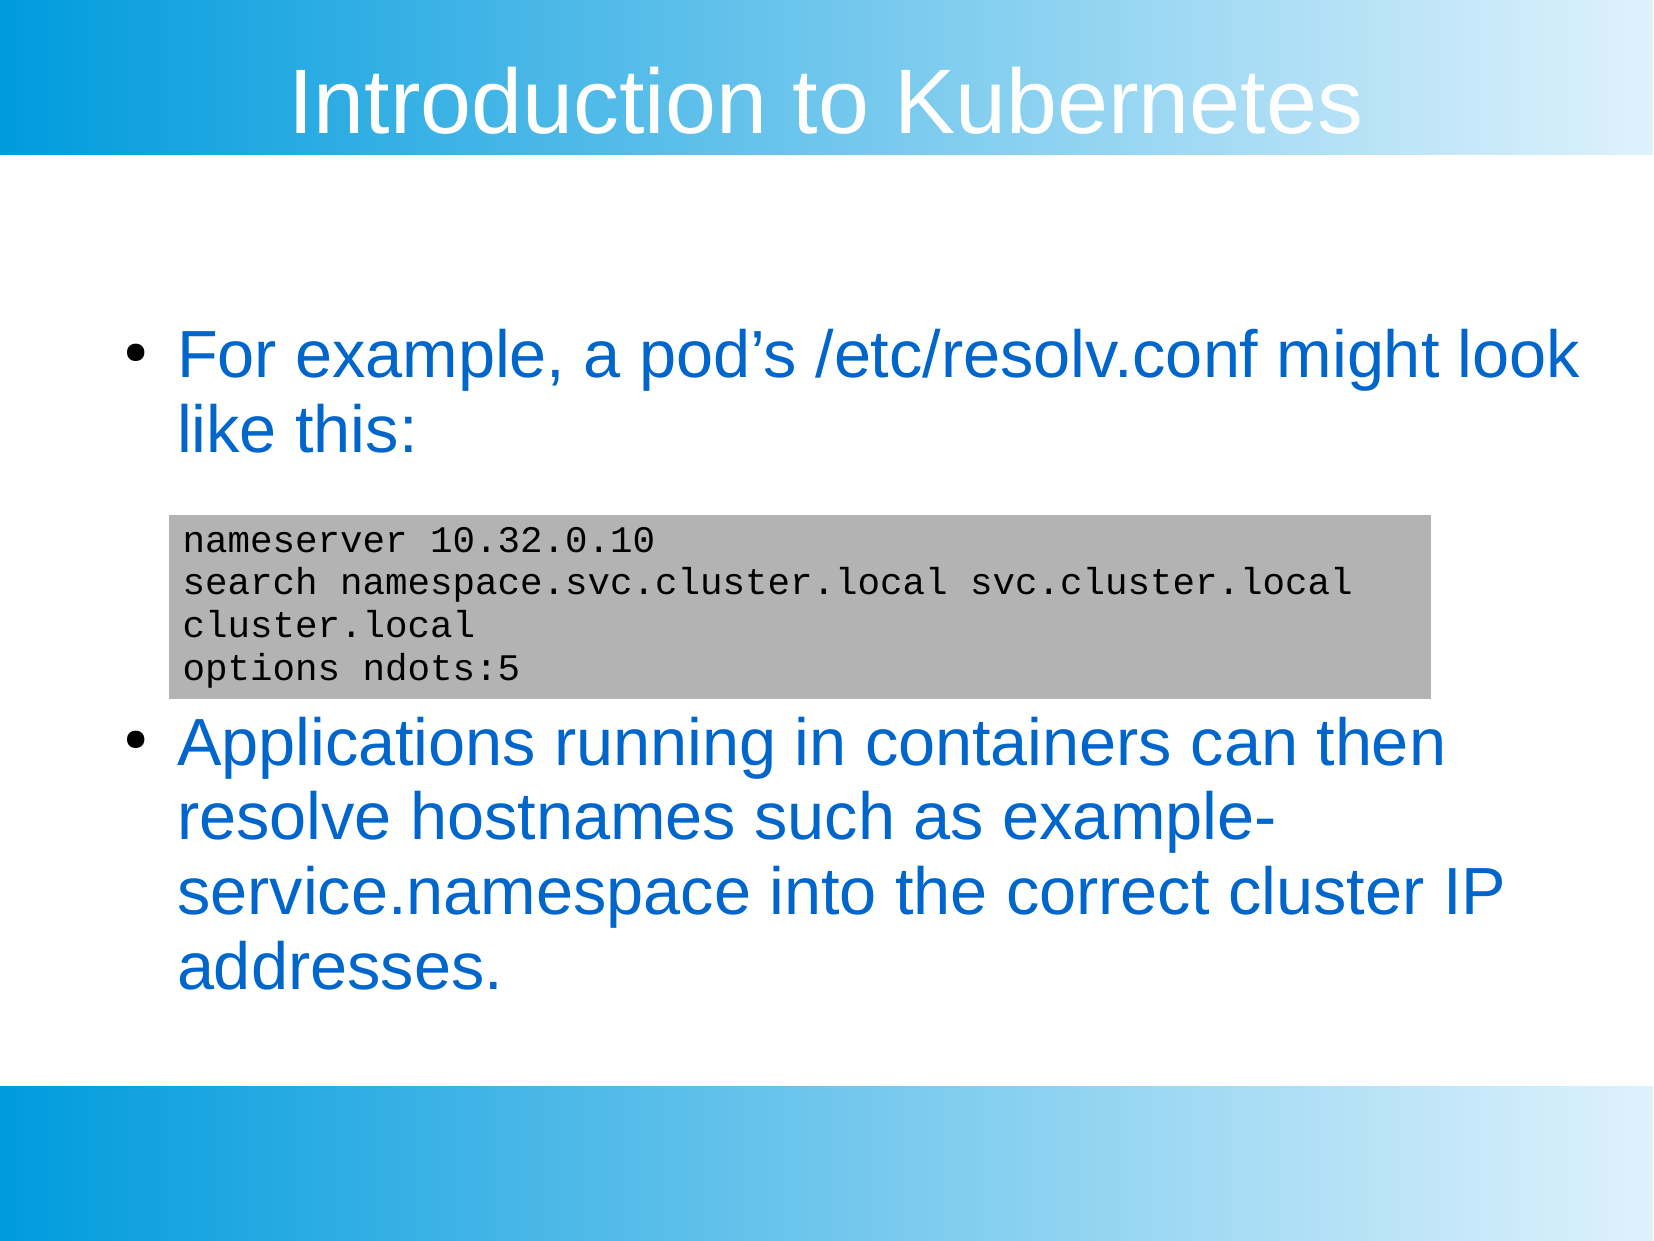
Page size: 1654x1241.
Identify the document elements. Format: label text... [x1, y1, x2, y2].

table_header nameserver 10.32.0.10 search namespace.svc.cluster.local svc.cluster.local cluster.local options ndots:5 [169, 515, 1431, 699]
title Introduction to Kubernetes [82, 49, 1571, 155]
list For example, a pod’s /etc/resolv.conf might look like this: Applications running in containers can then resolve hostnames such as example-service.namespace into the correct cluster IP addresses. [106, 212, 1595, 679]
